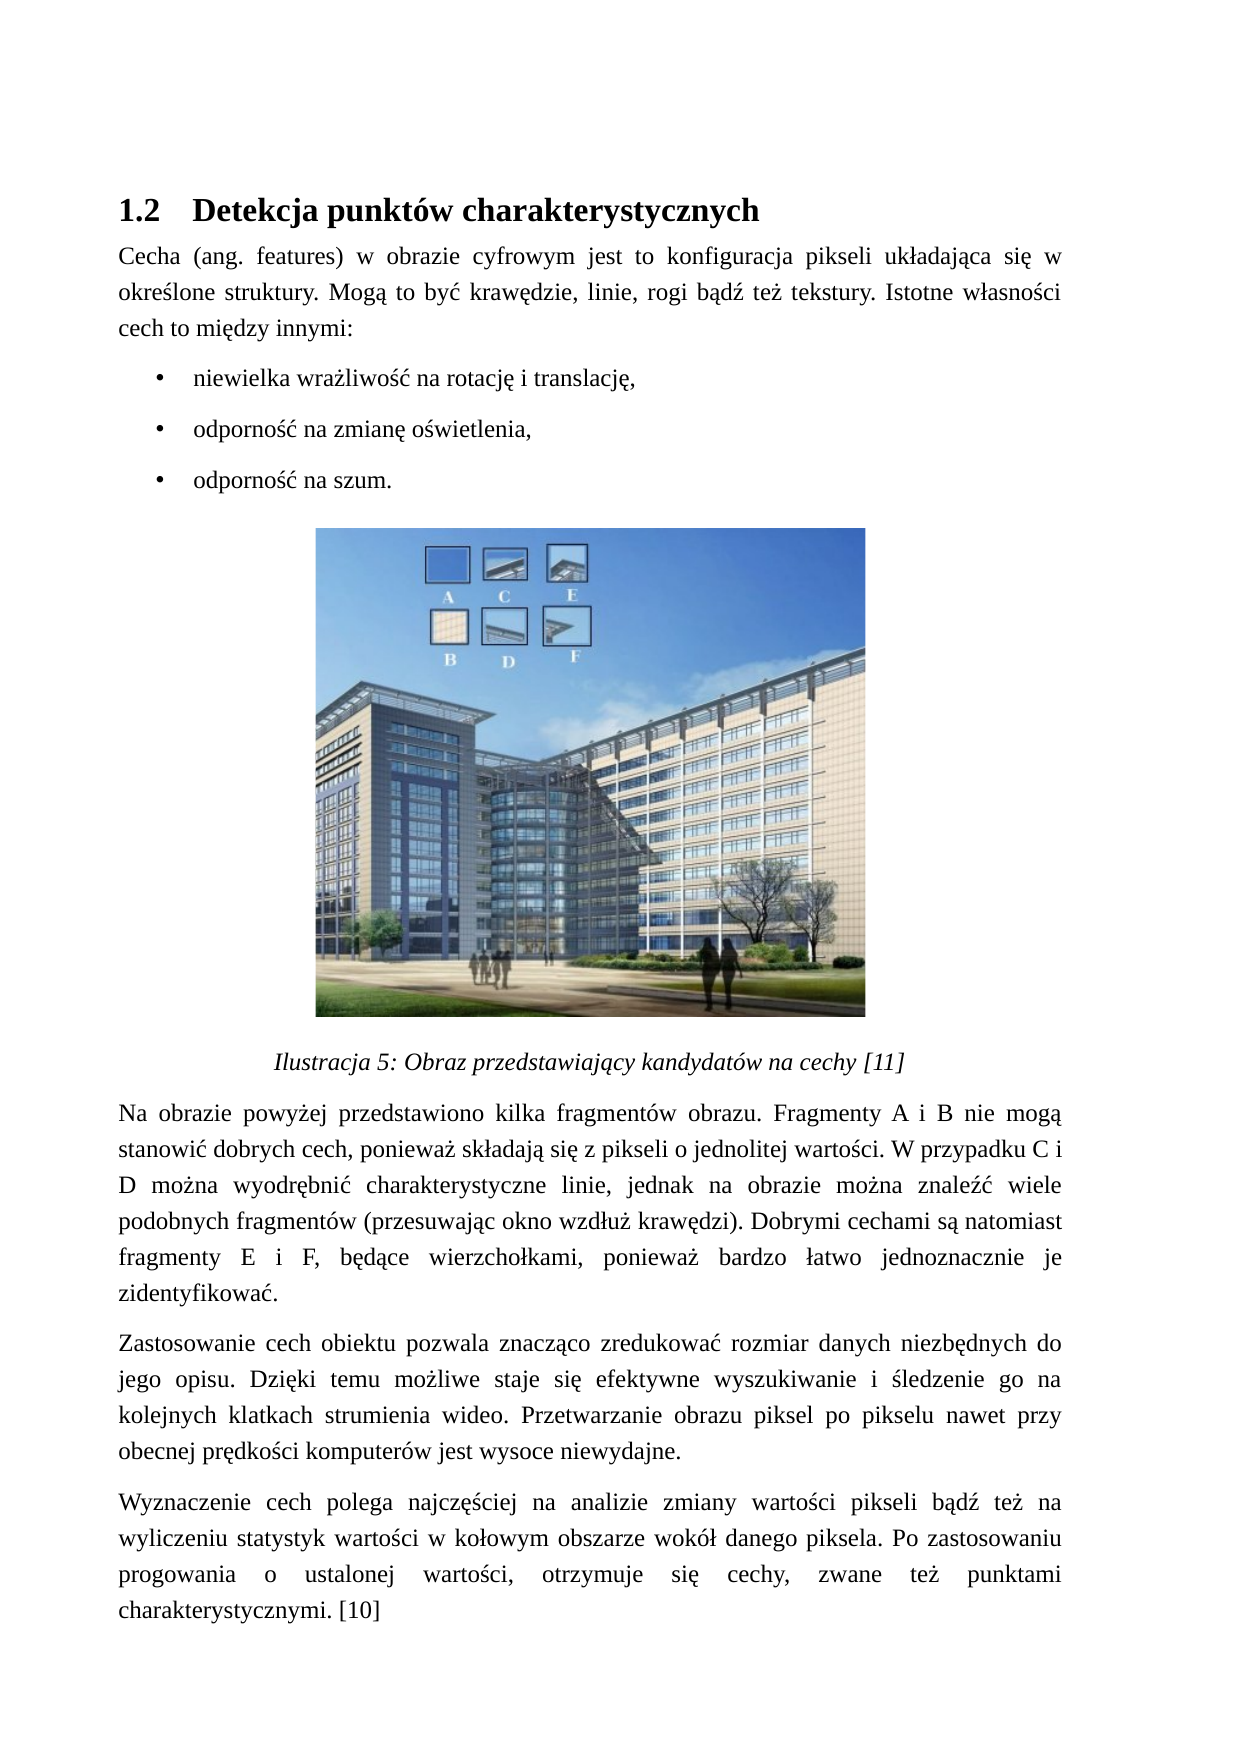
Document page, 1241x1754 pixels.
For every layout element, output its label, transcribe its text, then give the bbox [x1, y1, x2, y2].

text Cecha (ang. features) w obrazie cyfrowym jest to konfiguracja pikseli układająca się w określone struktury. Mogą to być krawędzie, linie, rogi bądź też tekstury. Istotne własności cech to między innymi: [118, 241, 1063, 341]
list odporność na szum. [156, 465, 1063, 494]
text Wyznaczenie cech polega najczęściej na analizie zmiany wartości pikseli bądź też na wyliczeniu statystyk wartości w kołowym obszarze wokół danego piksela. Po zastosowaniu progowania o ustalonej wartości, otrzymuje się cechy, zwane też punktami charakterystycznymi. [10] [118, 1487, 1063, 1623]
list niewielka wrażliwość na rotację i translację, [156, 363, 1063, 392]
subtitle Detekcja punktów charakterystycznych [118, 190, 1063, 228]
picture [315, 528, 866, 1017]
text Ilustracja 5: Obraz przedstawiający kandydatów na cechy [11] [238, 1047, 943, 1076]
text Na obrazie powyżej przedstawiono kilka fragmentów obrazu. Fragmenty A i B nie mogą stanowić dobrych cech, ponieważ składają się z pikseli o jednolitej wartości. W przypadku C i D można wyodrębnić charakterystyczne linie, jednak na obrazie można znaleźć wiele podobnych fragmentów (przesuwając okno wzdłuż krawędzi). Dobrymi cechami są natomiast fragmenty E i F, będące wierzchołkami, ponieważ bardzo łatwo jednoznacznie je zidentyfikować. [118, 1098, 1063, 1306]
list odporność na zmianę oświetlenia, [156, 414, 1063, 443]
text Zastosowanie cech obiektu pozwala znacząco zredukować rozmiar danych niezbędnych do jego opisu. Dzięki temu możliwe staje się efektywne wyszukiwanie i śledzenie go na kolejnych klatkach strumienia wideo. Przetwarzanie obrazu piksel po pikselu nawet przy obecnej prędkości komputerów jest wysoce niewydajne. [118, 1328, 1063, 1465]
